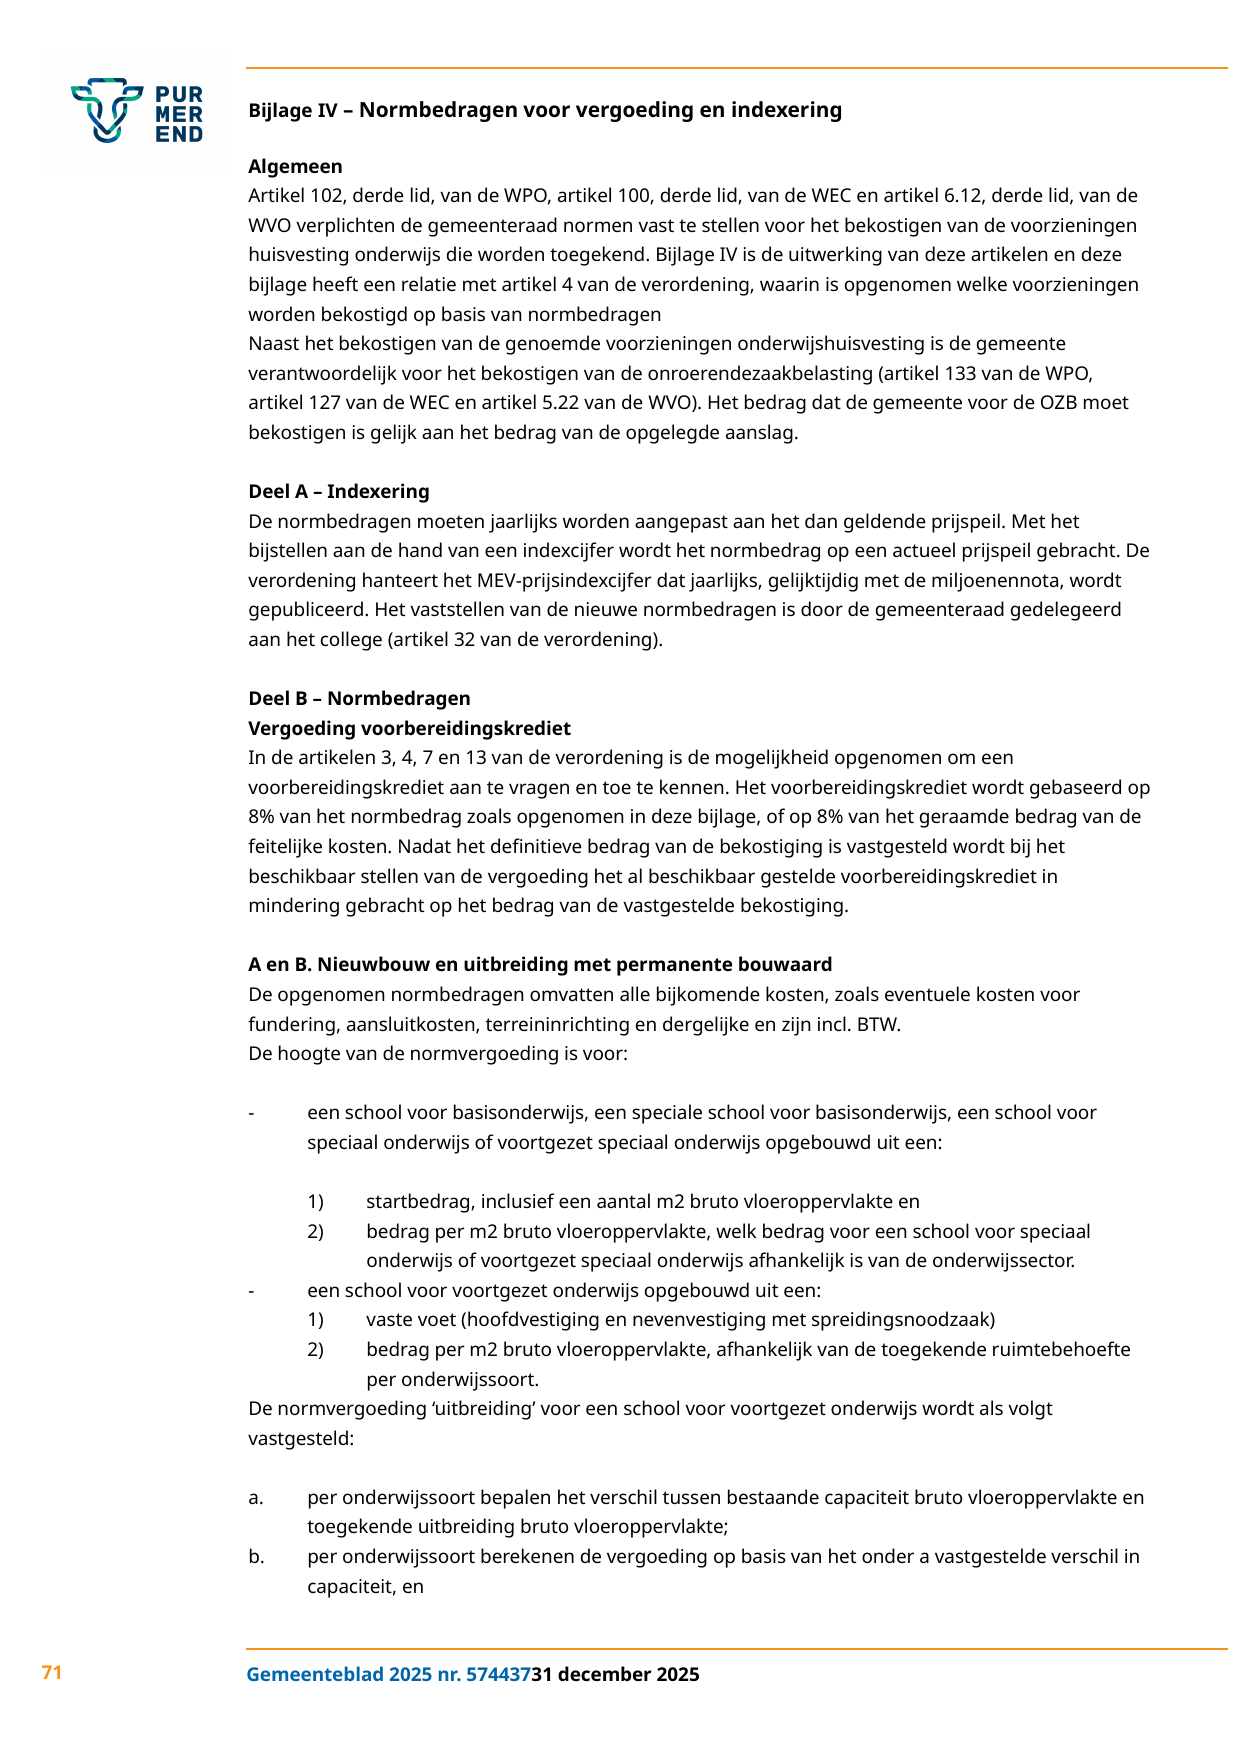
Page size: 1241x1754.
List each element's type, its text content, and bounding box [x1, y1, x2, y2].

text A en B. Nieuwbouw en uitbreiding met permanente bouwaard [248, 952, 1152, 977]
list een school voor basisonderwijs, een speciale school voor basisonderwijs, een school voor speciaal onderwijs of voortgezet speciaal onderwijs opgebouwd uit een: [248, 1099, 1152, 1155]
text De normvergoeding ‘uitbreiding’ voor een school voor voortgezet onderwijs wordt als volgt vastgesteld: [248, 1395, 1152, 1451]
text Bijlage IV – Normbedragen voor vergoeding en indexering [248, 95, 1152, 123]
list bedrag per m2 bruto vloeroppervlakte, afhankelijk van de toegekende ruimtebehoefte per onderwijssoort. [307, 1336, 1152, 1392]
list per onderwijssoort bepalen het verschil tussen bestaande capaciteit bruto vloeroppervlakte en toegekende uitbreiding bruto vloeroppervlakte; [248, 1484, 1152, 1539]
text De opgenomen normbedragen omvatten alle bijkomende kosten, zoals eventuele kosten voor fundering, aansluitkosten, terreininrichting en dergelijke en zijn incl. BTW. [248, 981, 1152, 1037]
text Naast het bekostigen van de genoemde voorzieningen onderwijshuisvesting is de gemeente verantwoordelijk voor het bekostigen van de onroerendezaakbelasting (artikel 133 van de WPO, artikel 127 van de WEC en artikel 5.22 van de WVO). Het bedrag dat de gemeente voor de OZB moet bekostigen is gelijk aan het bedrag van de opgelegde aanslag. [248, 330, 1152, 445]
text De normbedragen moeten jaarlijks worden aangepast aan het dan geldende prijspeil. Met het bijstellen aan de hand van een indexcijfer wordt het normbedrag op een actueel prijspeil gebracht. De verordening hanteert het MEV-prijsindexcijfer dat jaarlijks, gelijktijdig met de miljoenennota, wordt gepubliceerd. Het vaststellen van de nieuwe normbedragen is door de gemeenteraad gedelegeerd aan het college (artikel 32 van de verordening). [248, 508, 1152, 652]
text De hoogte van de normvergoeding is voor: [248, 1040, 1152, 1066]
text Artikel 102, derde lid, van de WPO, artikel 100, derde lid, van de WEC en artikel 6.12, derde lid, van de WVO verplichten de gemeenteraad normen vast te stellen voor het bekostigen van de voorzieningen huisvesting onderwijs die worden toegekend. Bijlage IV is de uitwerking van deze artikelen en deze bijlage heeft een relatie met artikel 4 van de verordening, waarin is opgenomen welke voorzieningen worden bekostigd op basis van normbedragen [248, 182, 1152, 327]
list een school voor voortgezet onderwijs opgebouwd uit een: [248, 1277, 1152, 1303]
list startbedrag, inclusief een aantal m2 bruto vloeroppervlakte en [307, 1188, 1152, 1214]
picture [41, 47, 231, 172]
text Vergoeding voorbereidingskrediet [248, 715, 1152, 741]
text Algemeen [248, 153, 1152, 179]
text In de artikelen 3, 4, 7 en 13 van de verordening is de mogelijkheid opgenomen om een voorbereidingskrediet aan te vragen en toe te kennen. Het voorbereidingskrediet wordt gebaseerd op 8% van het normbedrag zoals opgenomen in deze bijlage, of op 8% van het geraamde bedrag van de feitelijke kosten. Nadat het definitieve bedrag van de bekostiging is vastgesteld wordt bij het beschikbaar stellen van de vergoeding het al beschikbaar gestelde voorbereidingskrediet in mindering gebracht op het bedrag van de vastgestelde bekostiging. [248, 744, 1152, 918]
list per onderwijssoort berekenen de vergoeding op basis van het onder a vastgestelde verschil in capaciteit, en [248, 1543, 1152, 1599]
text Deel A – Indexering [248, 478, 1152, 504]
text Deel B – Normbedragen [248, 685, 1152, 711]
list vaste voet (hoofdvestiging en nevenvestiging met spreidingsnoodzaak) [307, 1307, 1152, 1332]
list bedrag per m2 bruto vloeroppervlakte, welk bedrag voor een school voor speciaal onderwijs of voortgezet speciaal onderwijs afhankelijk is van de onderwijssector. [307, 1218, 1152, 1273]
